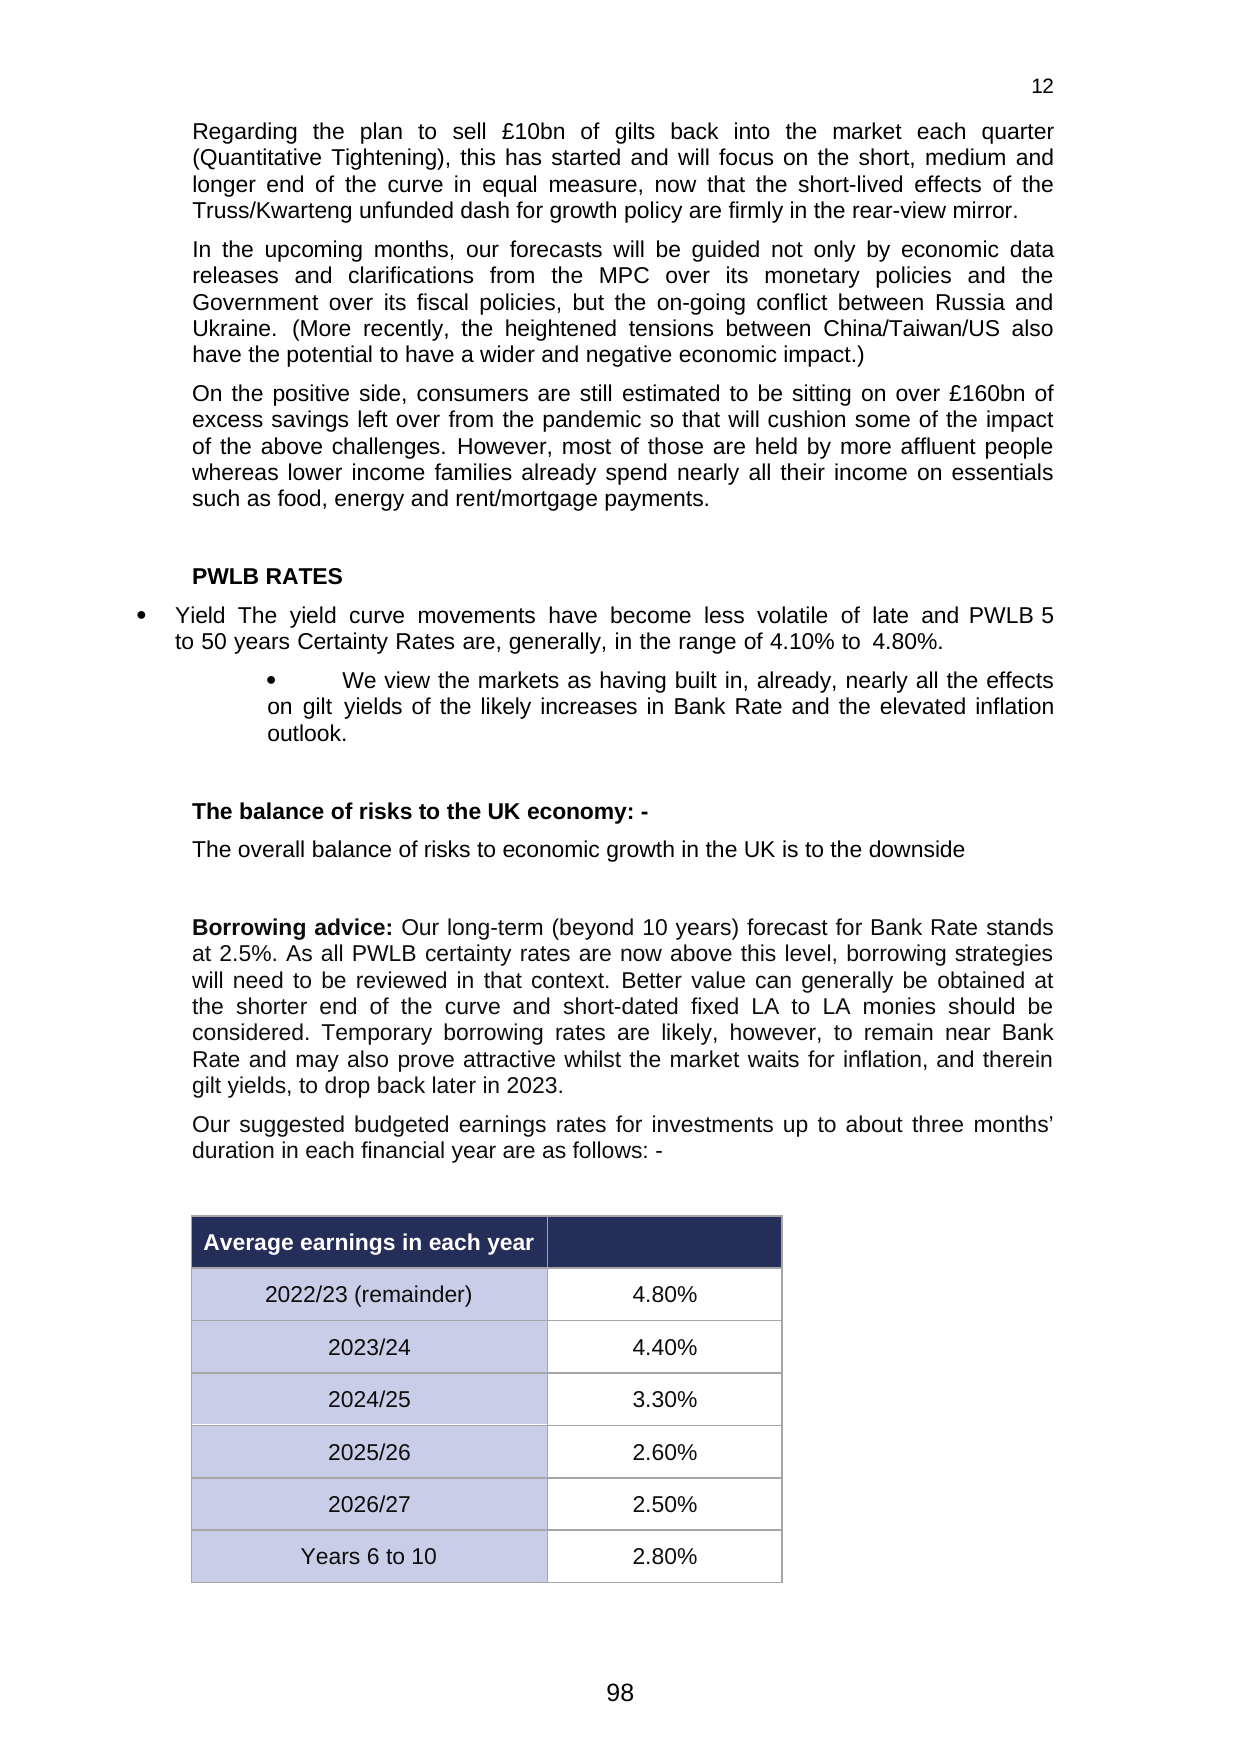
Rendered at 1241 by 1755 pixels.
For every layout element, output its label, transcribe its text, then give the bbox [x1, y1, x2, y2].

table_header [548, 1217, 781, 1267]
table_cell 3.30% [548, 1374, 781, 1424]
table_cell 2.50% [548, 1479, 781, 1529]
text PWLB RATES [192, 563, 1066, 589]
text In the upcoming months, our forecasts will be guided not only by economic data releases and clarifications from the MPC over its monetary policies and the Government over its fiscal policies, but the on-going conflict between Russia and Ukraine. (More recently, the heightened tensions between China/Taiwan/US also have the potential to have a wider and negative economic impact.) [192, 236, 1054, 368]
text On the positive side, consumers are still estimated to be sitting on over £160bn of excess savings left over from the pandemic so that will cushion some of the impact of the above challenges. However, most of those are held by more affluent people whereas lower income families already spend nearly all their income on essentials such as food, energy and rent/mortgage payments. [192, 380, 1054, 512]
table_cell 2024/25 [192, 1374, 547, 1424]
text Our suggested budgeted earnings rates for investments up to about three months’ duration in each financial year are as follows: - [192, 1111, 1054, 1164]
table_cell 4.40% [548, 1321, 781, 1372]
table_cell Years 6 to 10 [192, 1531, 547, 1582]
table_header Average earnings in each year [192, 1217, 547, 1267]
list We view the markets as having built in, already, nearly all the effects on gilt yields of the likely increases in Bank Rate and the elevated inflation outlook. [267, 667, 1054, 746]
table_cell 4.80% [548, 1269, 781, 1320]
table_cell 2022/23 (remainder) [192, 1269, 547, 1320]
text The overall balance of risks to economic growth in the UK is to the downside [192, 836, 1066, 863]
table_cell 2025/26 [192, 1426, 547, 1477]
table_cell 2023/24 [192, 1321, 547, 1372]
list Yield The yield curve movements have become less volatile of late and PWLB 5 to 50 years Certainty Rates are, generally, in the range of 4.10% to 4.80%. [137, 602, 1054, 654]
text Borrowing advice: Our long-term (beyond 10 years) forecast for Bank Rate stands at 2.5%. As all PWLB certainty rates are now above this level, borrowing strategies will need to be reviewed in that context. Better value can generally be obtained at the shorter end of the curve and short-dated fixed LA to LA monies should be considered. Temporary borrowing rates are likely, however, to remain near Bank Rate and may also prove attractive whilst the market waits for inflation, and therein gilt yields, to drop back later in 2023. [192, 914, 1054, 1098]
table_cell 2.80% [548, 1531, 781, 1582]
text 12 [175, 74, 1054, 98]
text Regarding the plan to sell £10bn of gilts back into the market each quarter (Quantitative Tightening), this has started and will focus on the short, medium and longer end of the curve in equal measure, now that the short-lived effects of the Truss/Kwarteng unfunded dash for growth policy are firmly in the rear-view mirror. [192, 118, 1054, 223]
table_cell 2.60% [548, 1426, 781, 1477]
table_cell 2026/27 [192, 1479, 547, 1529]
text The balance of risks to the UK economy: - [192, 798, 1066, 824]
